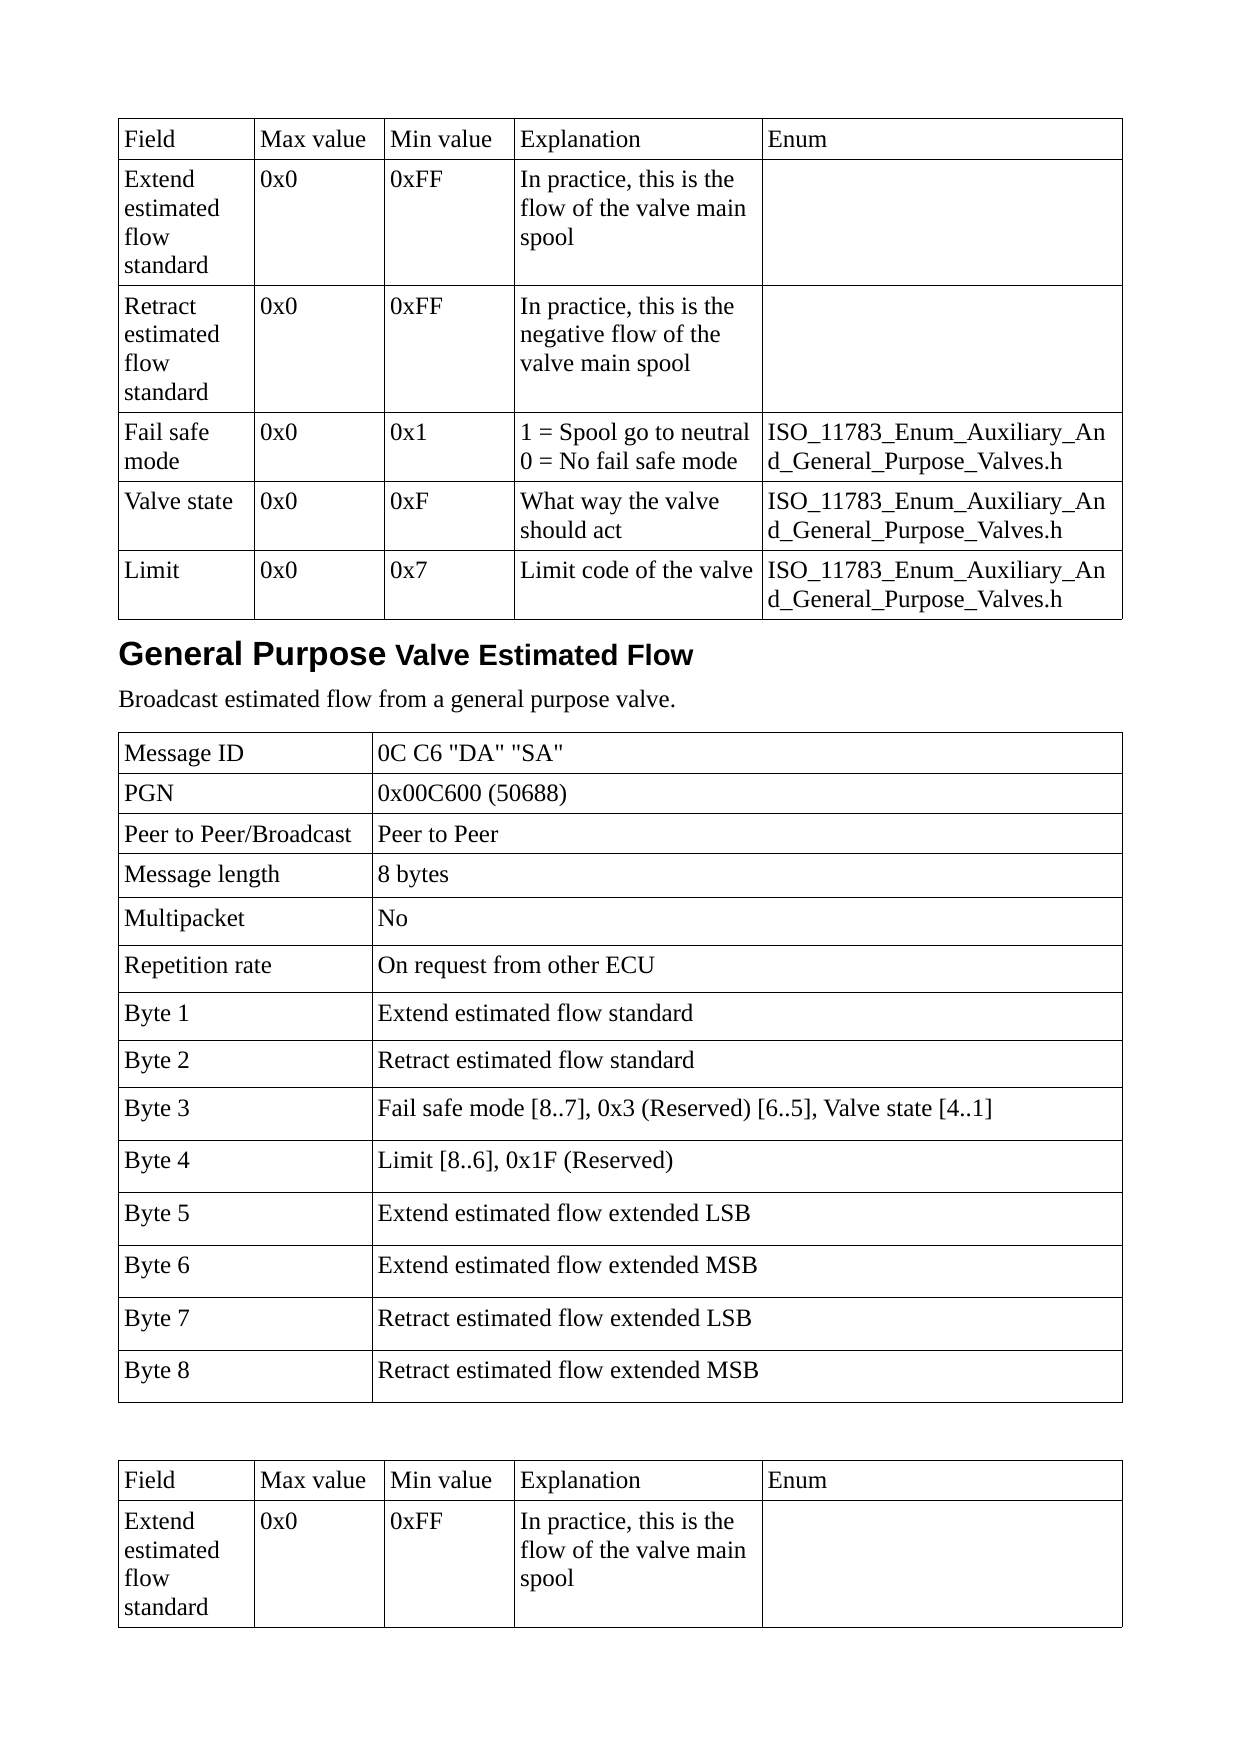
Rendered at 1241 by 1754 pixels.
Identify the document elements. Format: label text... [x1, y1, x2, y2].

table_cell Fail safe mode [119, 413, 254, 481]
table_cell Extend estimated flow standard [119, 160, 254, 285]
table_cell [763, 286, 1122, 412]
table_header Max value [255, 1461, 384, 1500]
table_cell Limit code of the valve [515, 551, 762, 619]
table_cell Byte 1 [119, 993, 372, 1040]
table_cell 8 bytes [373, 854, 1122, 897]
table_header Enum [763, 1461, 1122, 1500]
subtitle General Purpose Valve Estimated Flow [118, 633, 1122, 672]
table_cell 0xFF [385, 286, 514, 412]
table_header Field [119, 1461, 254, 1500]
table_cell Byte 6 [119, 1246, 372, 1297]
table_cell In practice, this is the negative flow of the valve main spool [515, 286, 762, 412]
table_cell Extend estimated flow standard [373, 993, 1122, 1040]
table_cell Retract estimated flow standard [373, 1041, 1122, 1087]
table_cell Peer to Peer/Broadcast [119, 814, 372, 853]
table_cell 0x0 [255, 286, 384, 412]
table_cell [763, 1501, 1122, 1627]
table_cell 0x0 [255, 413, 384, 481]
table_cell Extend estimated flow standard [119, 1501, 254, 1627]
table_cell 0x7 [385, 551, 514, 619]
table_cell Extend estimated flow extended LSB [373, 1193, 1122, 1245]
table_cell Message length [119, 854, 372, 897]
table_cell Byte 7 [119, 1298, 372, 1350]
table_cell 0xFF [385, 160, 514, 285]
table_cell Fail safe mode [8..7], 0x3 (Reserved) [6..5], Valve state [4..1] [373, 1088, 1122, 1140]
table_cell ISO_11783_Enum_Auxiliary_And_General_Purpose_Valves.h [763, 413, 1122, 481]
table_cell Byte 8 [119, 1351, 372, 1402]
table_cell ISO_11783_Enum_Auxiliary_And_General_Purpose_Valves.h [763, 551, 1122, 619]
table_cell ISO_11783_Enum_Auxiliary_And_General_Purpose_Valves.h [763, 482, 1122, 550]
table_cell Byte 4 [119, 1141, 372, 1192]
table_cell Byte 2 [119, 1041, 372, 1087]
table_cell 0xF [385, 482, 514, 550]
table_cell Extend estimated flow extended MSB [373, 1246, 1122, 1297]
table_header Min value [385, 119, 514, 158]
table_header 0C C6 "DA" "SA" [373, 733, 1122, 772]
table_cell Repetition rate [119, 946, 372, 992]
table_header Explanation [515, 1461, 762, 1500]
table_cell 0x0 [255, 551, 384, 619]
text Broadcast estimated flow from a general purpose valve. [118, 684, 1122, 713]
table_header Field [119, 119, 254, 158]
table_cell Byte 3 [119, 1088, 372, 1140]
table_cell Retract estimated flow standard [119, 286, 254, 412]
table_cell In practice, this is the flow of the valve main spool [515, 160, 762, 285]
table_cell 0x0 [255, 160, 384, 285]
table_cell Byte 5 [119, 1193, 372, 1245]
table_cell 0x0 [255, 1501, 384, 1627]
table_header Enum [763, 119, 1122, 158]
table_cell Retract estimated flow extended LSB [373, 1298, 1122, 1350]
table_cell Valve state [119, 482, 254, 550]
table_cell In practice, this is the flow of the valve main spool [515, 1501, 762, 1627]
table_cell Multipacket [119, 898, 372, 945]
table_cell 0x1 [385, 413, 514, 481]
table_cell Peer to Peer [373, 814, 1122, 853]
table_cell 0x00C600 (50688) [373, 774, 1122, 813]
table_cell 1 = Spool go to neutral 0 = No fail safe mode [515, 413, 762, 481]
table_cell What way the valve should act [515, 482, 762, 550]
table_cell Limit [119, 551, 254, 619]
table_header Explanation [515, 119, 762, 158]
table_cell On request from other ECU [373, 946, 1122, 992]
table_cell PGN [119, 774, 372, 813]
table_cell [763, 160, 1122, 285]
table_header Min value [385, 1461, 514, 1500]
table_cell 0x0 [255, 482, 384, 550]
table_cell Retract estimated flow extended MSB [373, 1351, 1122, 1402]
table_header Max value [255, 119, 384, 158]
table_cell No [373, 898, 1122, 945]
table_header Message ID [119, 733, 372, 772]
table_cell 0xFF [385, 1501, 514, 1627]
table_cell Limit [8..6], 0x1F (Reserved) [373, 1141, 1122, 1192]
